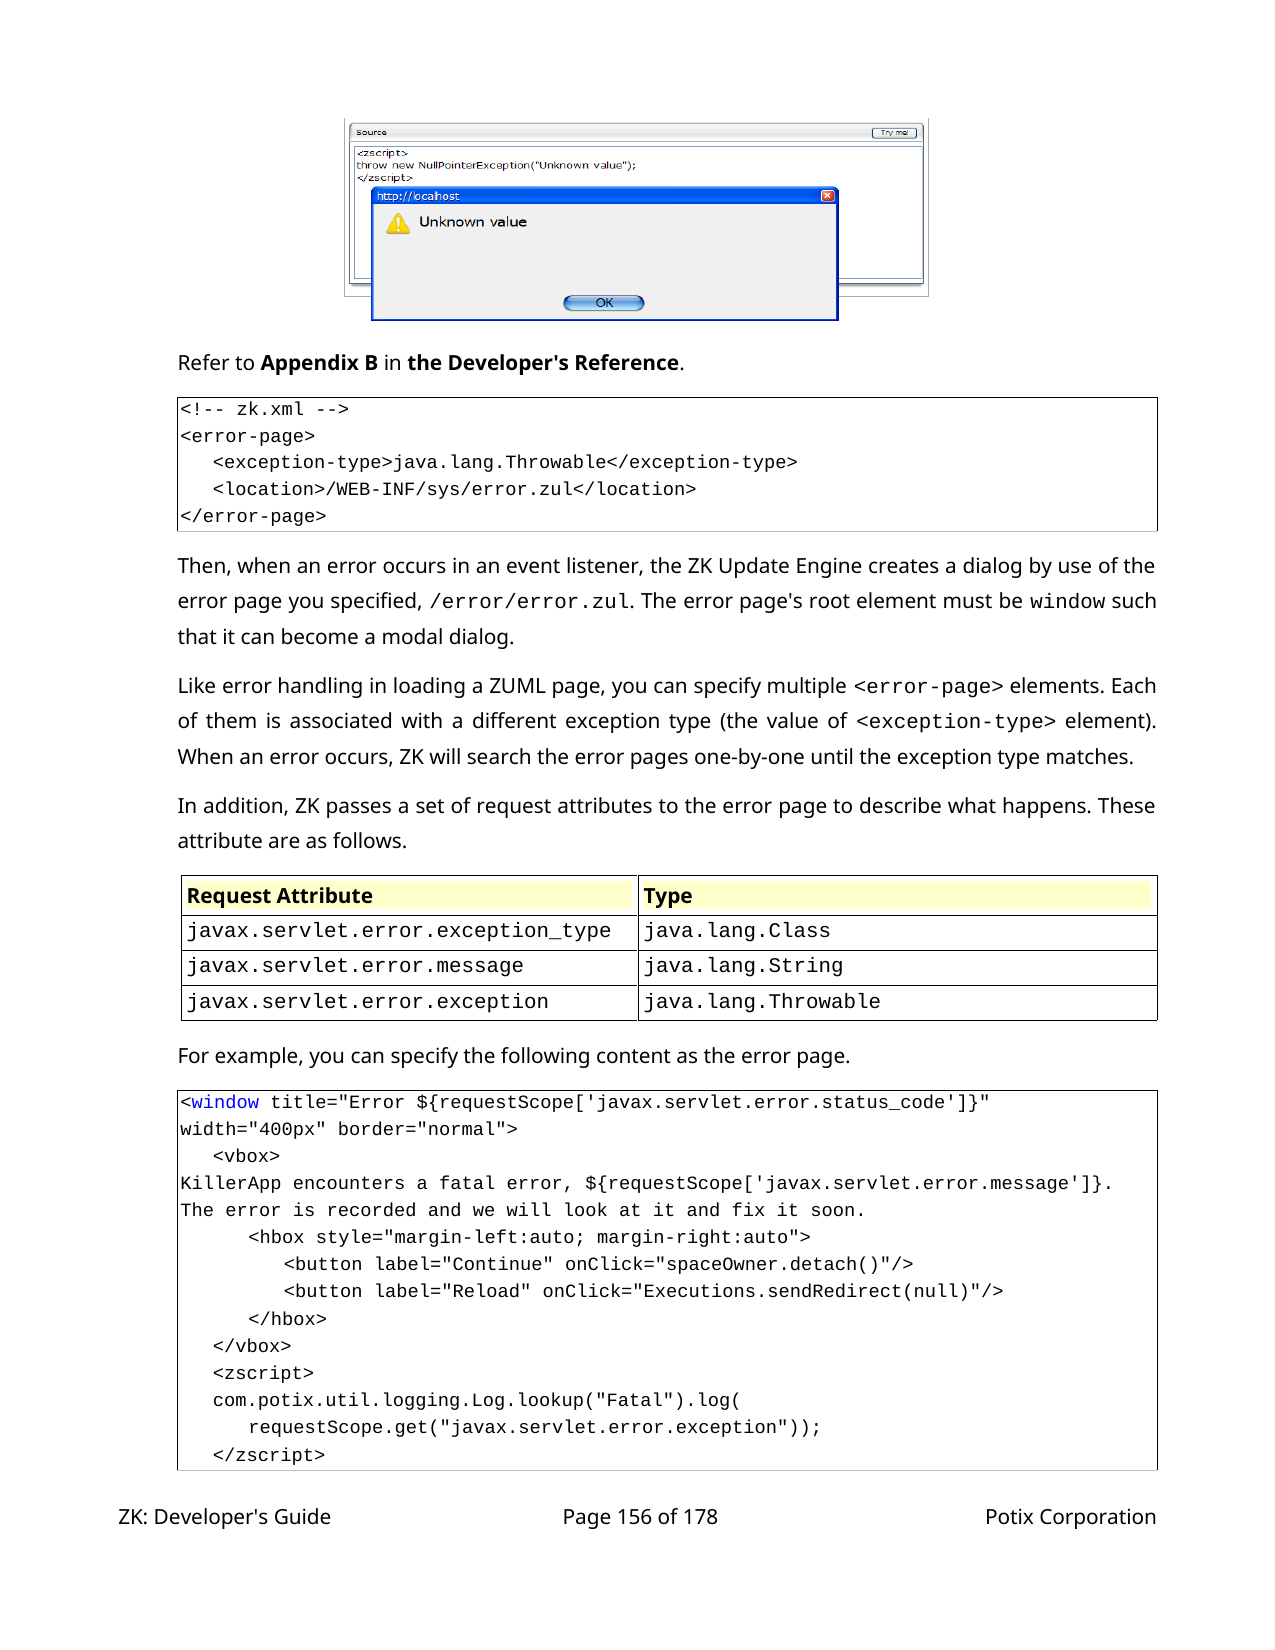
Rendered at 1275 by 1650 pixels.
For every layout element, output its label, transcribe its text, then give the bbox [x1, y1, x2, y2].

text width="400px" border="normal"> [178, 1117, 1157, 1141]
table_header Request Attribute [182, 876, 637, 915]
text KillerApp encounters a fatal error, ${requestScope['javax.servlet.error.message']}. The error is recorded and we will look at it and fix it soon. [178, 1171, 1157, 1222]
text <vbox> [178, 1144, 1157, 1168]
text For example, you can specify the following content as the error page. [177, 1041, 1157, 1069]
table_cell javax.servlet.error.exception_type [182, 916, 637, 950]
table_cell java.lang.Throwable [639, 986, 1157, 1020]
text </vbox> [178, 1334, 1157, 1358]
table_cell javax.servlet.error.exception [182, 986, 637, 1020]
table_cell java.lang.String [639, 951, 1157, 985]
text Refer to Appendix B in the Developer's Reference. [177, 348, 1157, 376]
text Then, when an error occurs in an event listener, the ZK Update Engine creates a dialog by use of the error page you specified, /error/error.zul. The error page's root element must be window such that it can become a modal dialog. [177, 551, 1157, 650]
text com.potix.util.logging.Log.lookup("Fatal").log( [178, 1388, 1157, 1412]
text <!-- zk.xml --> [178, 398, 1157, 421]
text <window title="Error ${requestScope['javax.servlet.error.status_code']}" [178, 1091, 1157, 1114]
table_cell java.lang.Class [639, 916, 1157, 950]
text Like error handling in loading a ZUML page, you can specify multiple <error-page> elements. Each of them is associated with a different exception type (the value of <exception-type> element). When an error occurs, ZK will search the error pages one-by-one until the exception type matches. [177, 671, 1157, 770]
text <button label="Reload" onClick="Executions.sendRedirect(null)"/> [178, 1279, 1157, 1303]
table_header Type [639, 876, 1157, 915]
text <error-page> <exception-type>java.lang.Throwable</exception-type> <location>/WEB-INF/sys/error.zul</location> </error-page> [178, 424, 1157, 531]
table_cell javax.servlet.error.message [182, 951, 637, 985]
picture [342, 118, 933, 323]
text <hbox style="margin-left:auto; margin-right:auto"> [178, 1225, 1157, 1249]
text </zscript> [178, 1442, 1157, 1470]
text </hbox> [178, 1306, 1157, 1331]
text requestScope.get("javax.servlet.error.exception")); [178, 1415, 1157, 1439]
text <button label="Continue" onClick="spaceOwner.detach()"/> [178, 1252, 1157, 1276]
text <zscript> [178, 1361, 1157, 1385]
text In addition, ZK passes a set of request attributes to the error page to describe what happens. These attribute are as follows. [177, 791, 1157, 854]
